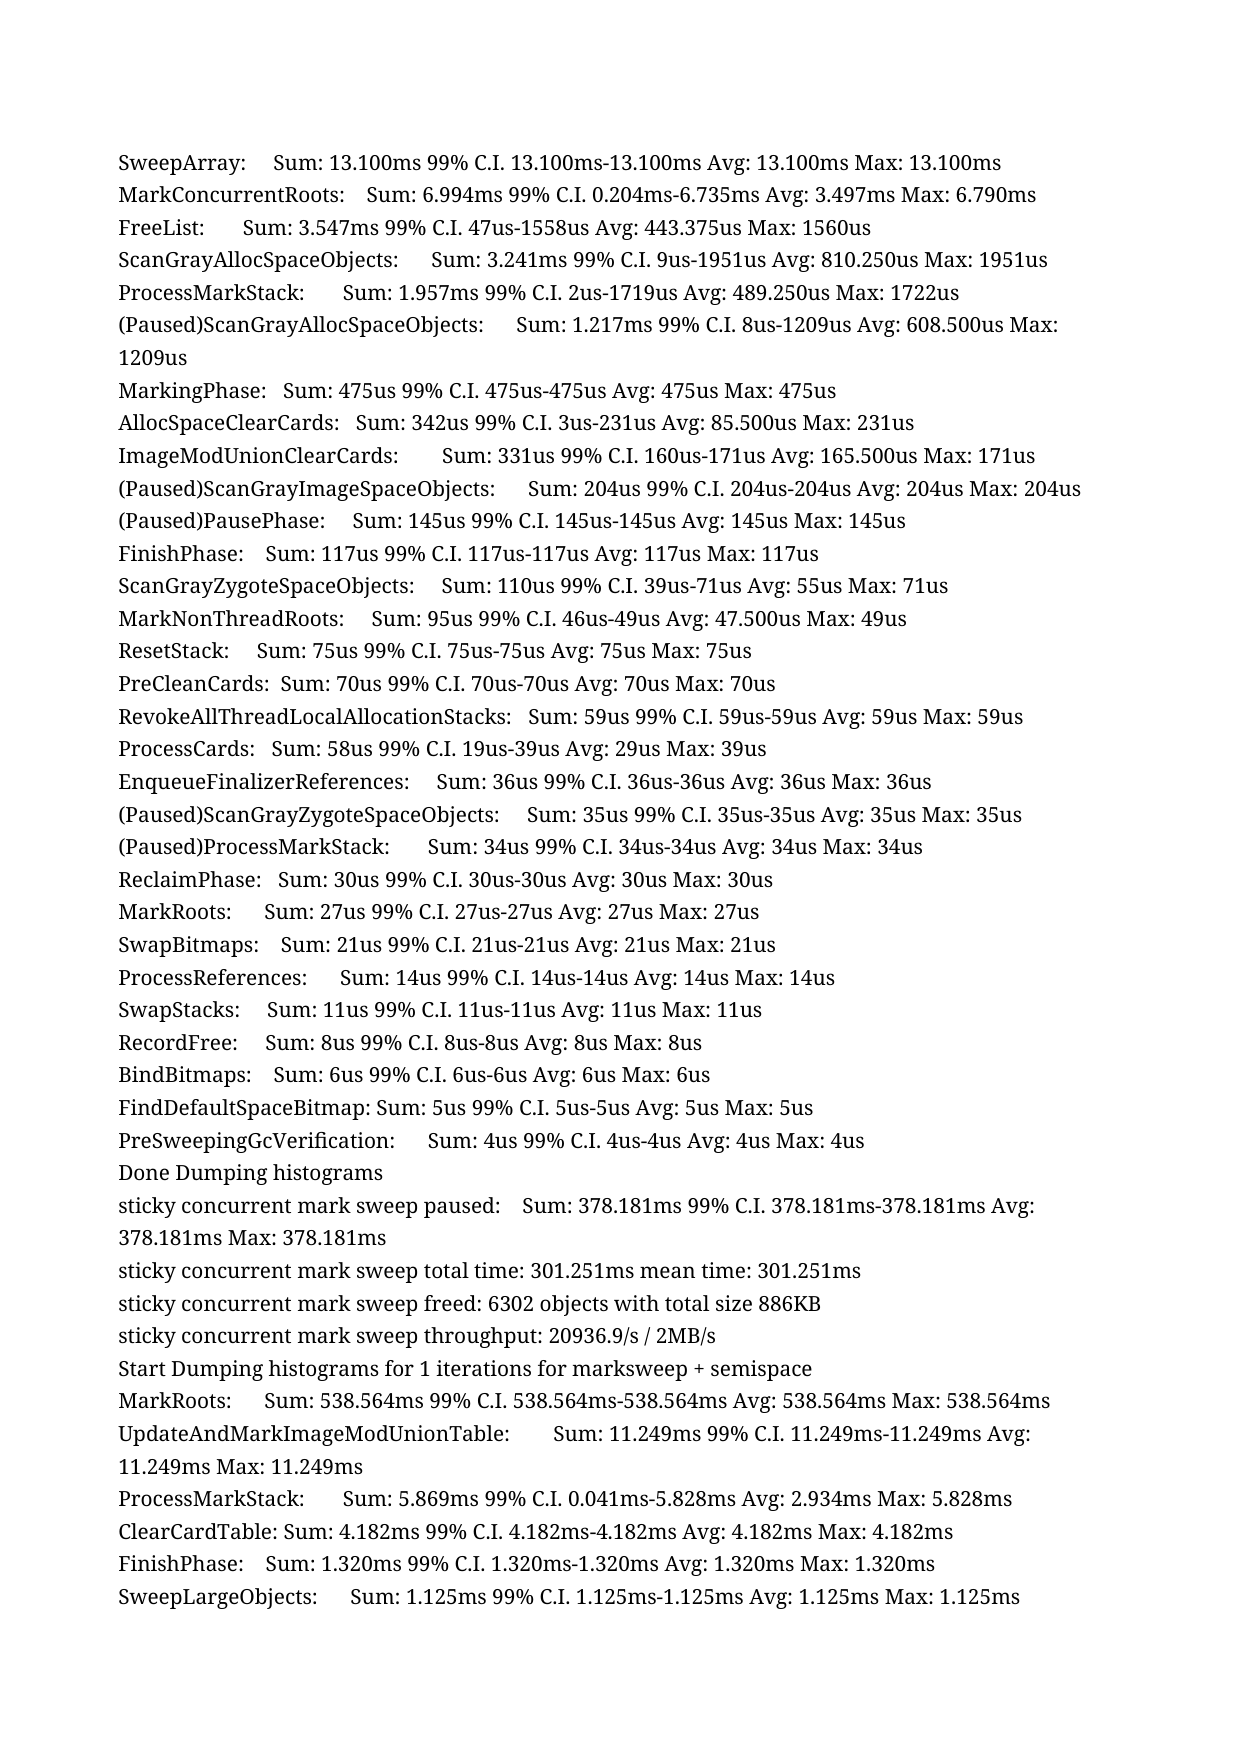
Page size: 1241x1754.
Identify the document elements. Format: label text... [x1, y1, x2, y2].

text Start Dumping histograms for 1 iterations for marksweep + semispace [118, 1354, 1122, 1382]
text MarkNonThreadRoots: Sum: 95us 99% C.I. 46us-49us Avg: 47.500us Max: 49us [118, 604, 1122, 632]
text ClearCardTable: Sum: 4.182ms 99% C.I. 4.182ms-4.182ms Avg: 4.182ms Max: 4.182ms [118, 1517, 1122, 1545]
text ProcessMarkStack: Sum: 5.869ms 99% C.I. 0.041ms-5.828ms Avg: 2.934ms Max: 5.828ms [118, 1484, 1122, 1513]
text MarkingPhase: Sum: 475us 99% C.I. 475us-475us Avg: 475us Max: 475us [118, 376, 1122, 404]
text PreSweepingGcVerification: Sum: 4us 99% C.I. 4us-4us Avg: 4us Max: 4us [118, 1126, 1122, 1154]
text SwapStacks: Sum: 11us 99% C.I. 11us-11us Avg: 11us Max: 11us [118, 995, 1122, 1024]
text sticky concurrent mark sweep paused: Sum: 378.181ms 99% C.I. 378.181ms-378.181ms Avg: 378.181ms Max: 378.181ms [118, 1191, 1122, 1252]
text (Paused)ScanGrayImageSpaceObjects: Sum: 204us 99% C.I. 204us-204us Avg: 204us Max: 204us [118, 474, 1122, 502]
text (Paused)PausePhase: Sum: 145us 99% C.I. 145us-145us Avg: 145us Max: 145us [118, 506, 1122, 535]
text AllocSpaceClearCards: Sum: 342us 99% C.I. 3us-231us Avg: 85.500us Max: 231us [118, 408, 1122, 437]
text MarkRoots: Sum: 538.564ms 99% C.I. 538.564ms-538.564ms Avg: 538.564ms Max: 538.564ms [118, 1387, 1122, 1415]
text ResetStack: Sum: 75us 99% C.I. 75us-75us Avg: 75us Max: 75us [118, 637, 1122, 665]
text ScanGrayZygoteSpaceObjects: Sum: 110us 99% C.I. 39us-71us Avg: 55us Max: 71us [118, 571, 1122, 600]
text ReclaimPhase: Sum: 30us 99% C.I. 30us-30us Avg: 30us Max: 30us [118, 865, 1122, 893]
text Done Dumping histograms [118, 1158, 1122, 1187]
text ProcessReferences: Sum: 14us 99% C.I. 14us-14us Avg: 14us Max: 14us [118, 963, 1122, 991]
text ProcessMarkStack: Sum: 1.957ms 99% C.I. 2us-1719us Avg: 489.250us Max: 1722us [118, 278, 1122, 306]
text MarkConcurrentRoots: Sum: 6.994ms 99% C.I. 0.204ms-6.735ms Avg: 3.497ms Max: 6.790ms [118, 180, 1122, 209]
text BindBitmaps: Sum: 6us 99% C.I. 6us-6us Avg: 6us Max: 6us [118, 1061, 1122, 1089]
text (Paused)ScanGrayZygoteSpaceObjects: Sum: 35us 99% C.I. 35us-35us Avg: 35us Max: 35us [118, 800, 1122, 828]
text EnqueueFinalizerReferences: Sum: 36us 99% C.I. 36us-36us Avg: 36us Max: 36us [118, 767, 1122, 796]
text FinishPhase: Sum: 117us 99% C.I. 117us-117us Avg: 117us Max: 117us [118, 539, 1122, 567]
text FreeList: Sum: 3.547ms 99% C.I. 47us-1558us Avg: 443.375us Max: 1560us [118, 213, 1122, 241]
text ImageModUnionClearCards: Sum: 331us 99% C.I. 160us-171us Avg: 165.500us Max: 171us [118, 441, 1122, 469]
text UpdateAndMarkImageModUnionTable: Sum: 11.249ms 99% C.I. 11.249ms-11.249ms Avg: 11.249ms Max: 11.249ms [118, 1419, 1122, 1480]
text PreCleanCards: Sum: 70us 99% C.I. 70us-70us Avg: 70us Max: 70us [118, 669, 1122, 698]
text RecordFree: Sum: 8us 99% C.I. 8us-8us Avg: 8us Max: 8us [118, 1028, 1122, 1056]
text (Paused)ScanGrayAllocSpaceObjects: Sum: 1.217ms 99% C.I. 8us-1209us Avg: 608.500us Max: 1209us [118, 311, 1122, 372]
text sticky concurrent mark sweep freed: 6302 objects with total size 886KB [118, 1289, 1122, 1317]
text sticky concurrent mark sweep throughput: 20936.9/s / 2MB/s [118, 1321, 1122, 1350]
text FindDefaultSpaceBitmap: Sum: 5us 99% C.I. 5us-5us Avg: 5us Max: 5us [118, 1093, 1122, 1122]
text SweepLargeObjects: Sum: 1.125ms 99% C.I. 1.125ms-1.125ms Avg: 1.125ms Max: 1.125ms [118, 1582, 1122, 1611]
text SwapBitmaps: Sum: 21us 99% C.I. 21us-21us Avg: 21us Max: 21us [118, 930, 1122, 958]
text RevokeAllThreadLocalAllocationStacks: Sum: 59us 99% C.I. 59us-59us Avg: 59us Max: 59us [118, 702, 1122, 730]
text ProcessCards: Sum: 58us 99% C.I. 19us-39us Avg: 29us Max: 39us [118, 734, 1122, 763]
text sticky concurrent mark sweep total time: 301.251ms mean time: 301.251ms [118, 1256, 1122, 1284]
text FinishPhase: Sum: 1.320ms 99% C.I. 1.320ms-1.320ms Avg: 1.320ms Max: 1.320ms [118, 1549, 1122, 1578]
text MarkRoots: Sum: 27us 99% C.I. 27us-27us Avg: 27us Max: 27us [118, 897, 1122, 926]
text (Paused)ProcessMarkStack: Sum: 34us 99% C.I. 34us-34us Avg: 34us Max: 34us [118, 832, 1122, 861]
text ScanGrayAllocSpaceObjects: Sum: 3.241ms 99% C.I. 9us-1951us Avg: 810.250us Max: 1951us [118, 245, 1122, 274]
text SweepArray: Sum: 13.100ms 99% C.I. 13.100ms-13.100ms Avg: 13.100ms Max: 13.100ms [118, 148, 1122, 176]
